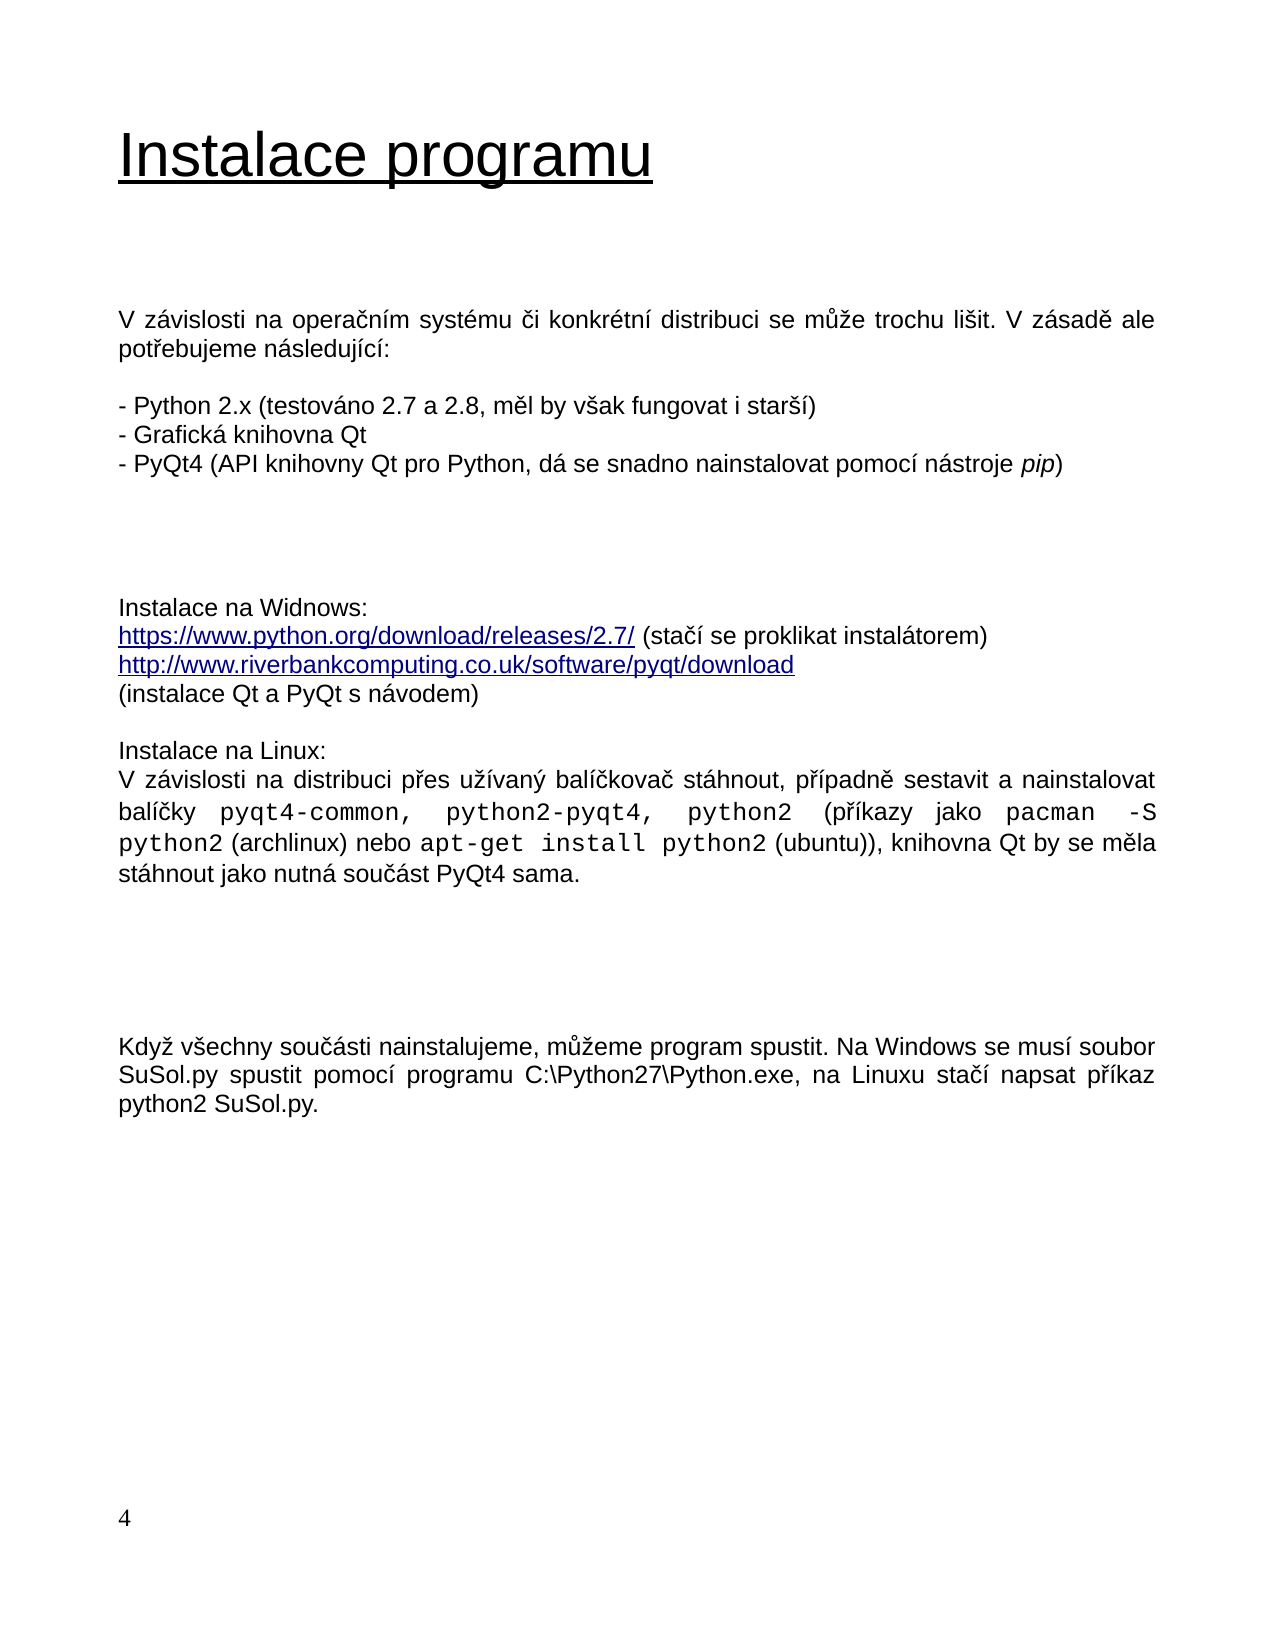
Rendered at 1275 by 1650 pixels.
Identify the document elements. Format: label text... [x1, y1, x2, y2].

text - Python 2.x (testováno 2.7 a 2.8, měl by však fungovat i starší) [118, 391, 1157, 420]
text V závislosti na distribuci přes užívaný balíčkovač stáhnout, případně sestavit a nainstalovat balíčky pyqt4-common, python2-pyqt4, python2 (příkazy jako pacman -S python2 (archlinux) nebo apt-get install python2 (ubuntu)), knihovna Qt by se měla stáhnout jako nutná součást PyQt4 sama. [118, 765, 1157, 888]
text https://www.python.org/download/releases/2.7/ (stačí se proklikat instalátorem) [118, 621, 1157, 650]
text Instalace na Widnows: [118, 592, 1157, 621]
text http://www.riverbankcomputing.co.uk/software/pyqt/download [118, 650, 1157, 679]
text (instalace Qt a PyQt s návodem) [118, 679, 1157, 707]
text Instalace programu [118, 118, 1157, 190]
text Když všechny součásti nainstalujeme, můžeme program spustit. Na Windows se musí soubor SuSol.py spustit pomocí programu C:\Python27\Python.exe, na Linuxu stačí napsat příkaz python2 SuSol.py. [118, 1031, 1157, 1118]
text - PyQt4 (API knihovny Qt pro Python, dá se snadno nainstalovat pomocí nástroje pip) [118, 449, 1157, 477]
text V závislosti na operačním systému či konkrétní distribuci se může trochu lišit. V zásadě ale potřebujeme následující: [118, 305, 1157, 362]
text - Grafická knihovna Qt [118, 420, 1157, 449]
text Instalace na Linux: [118, 736, 1157, 765]
